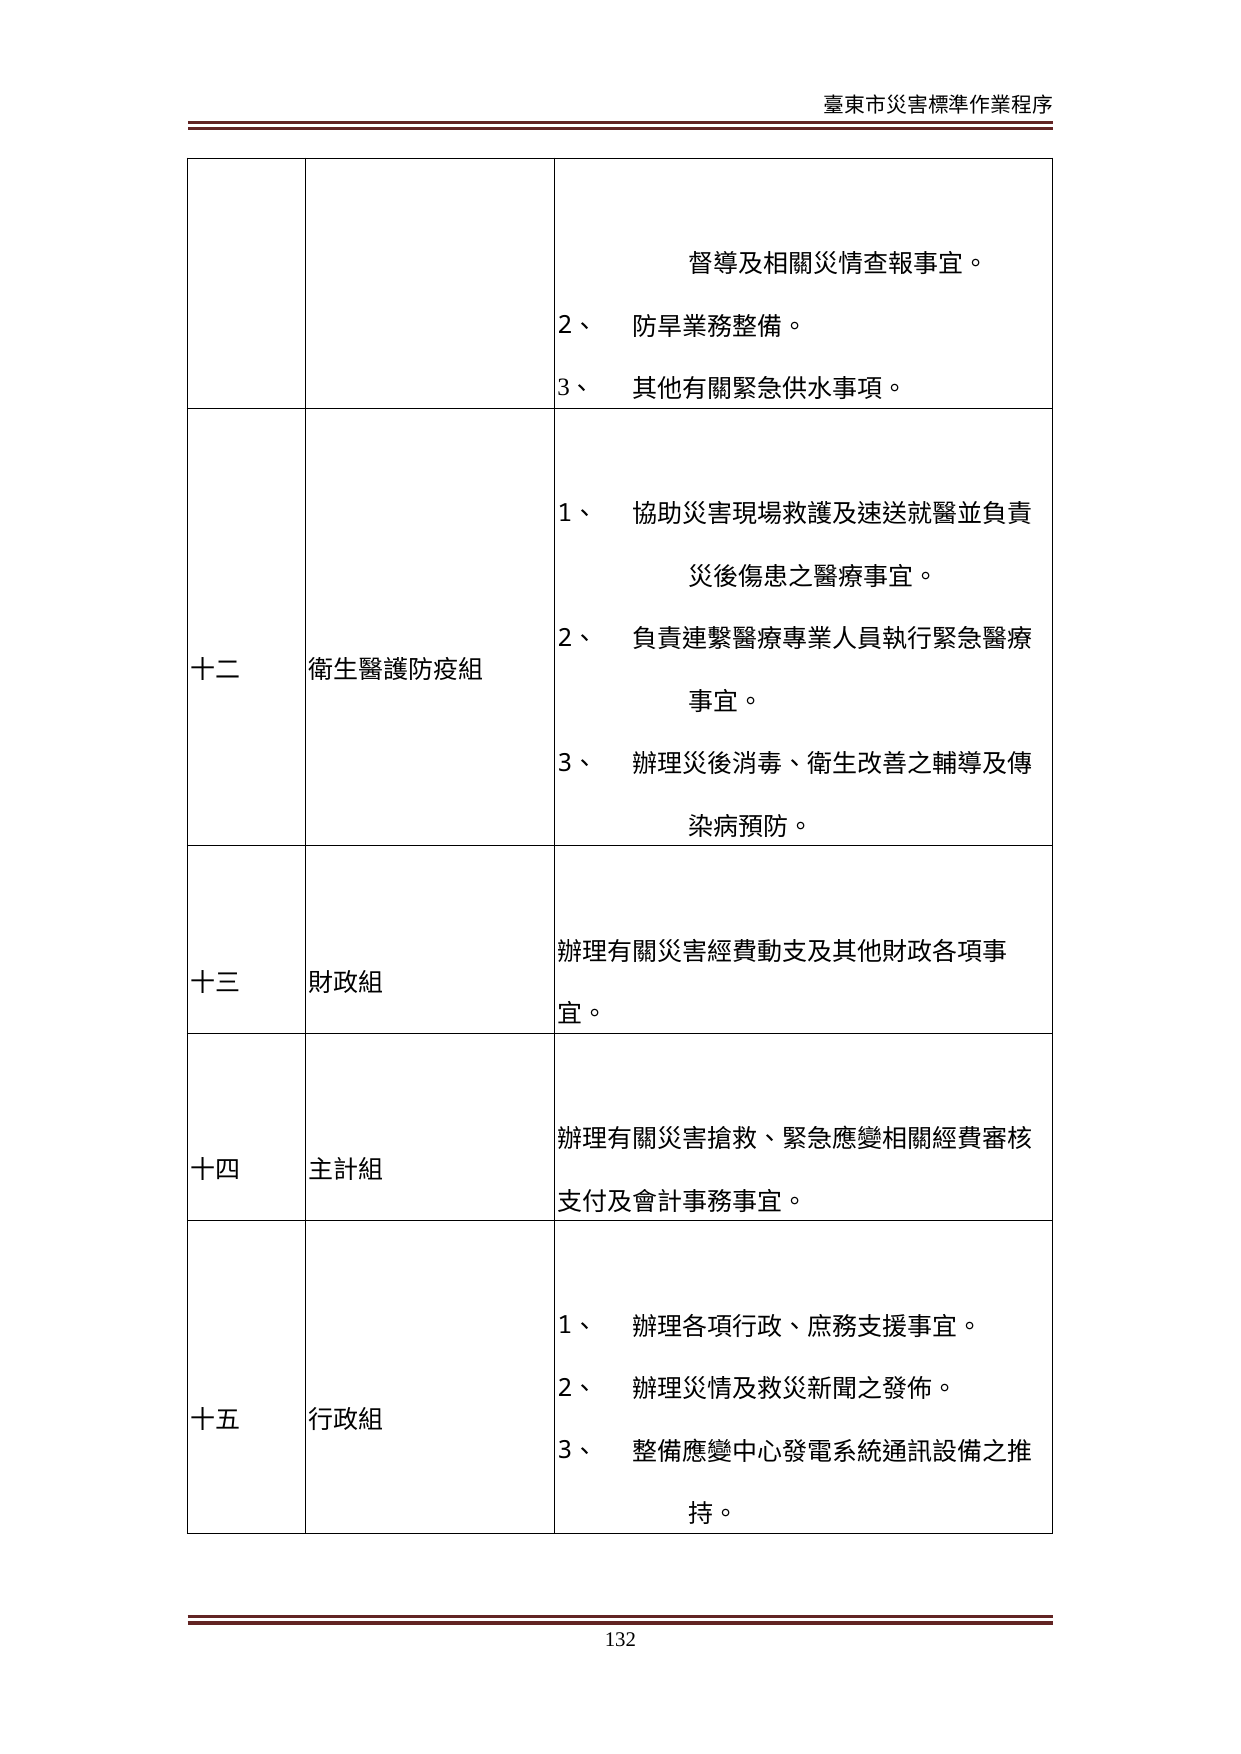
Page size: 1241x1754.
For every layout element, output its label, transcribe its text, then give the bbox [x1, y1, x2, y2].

table_cell 行政組 [306, 1221, 554, 1532]
table_cell 十五 [188, 1221, 305, 1532]
table_cell 十三 [188, 846, 305, 1032]
table_cell 協助災害現場救護及速送就醫並負責災後傷患之醫療事宜。 負責連繫醫療專業人員執行緊急醫療事宜。 辦理災後消毒、衛生改善之輔導及傳染病預防。 [555, 409, 1052, 845]
table_cell 辦理有關災害經費動支及其他財政各項事宜。 [555, 846, 1052, 1032]
table_cell 主計組 [306, 1034, 554, 1220]
table_cell [306, 159, 554, 407]
table_cell 督導及相關災情查報事宜。 防旱業務整備。 其他有關緊急供水事項。 [555, 159, 1052, 407]
table_cell 十四 [188, 1034, 305, 1220]
table_cell 辦理各項行政、庶務支援事宜。 辦理災情及救災新聞之發佈。 整備應變中心發電系統通訊設備之推持。 [555, 1221, 1052, 1532]
table_cell 財政組 [306, 846, 554, 1032]
table_cell 衛生醫護防疫組 [306, 409, 554, 845]
table_cell [188, 159, 305, 407]
table_cell 辦理有關災害搶救、緊急應變相關經費審核支付及會計事務事宜。 [555, 1034, 1052, 1220]
table_cell 十二 [188, 409, 305, 845]
